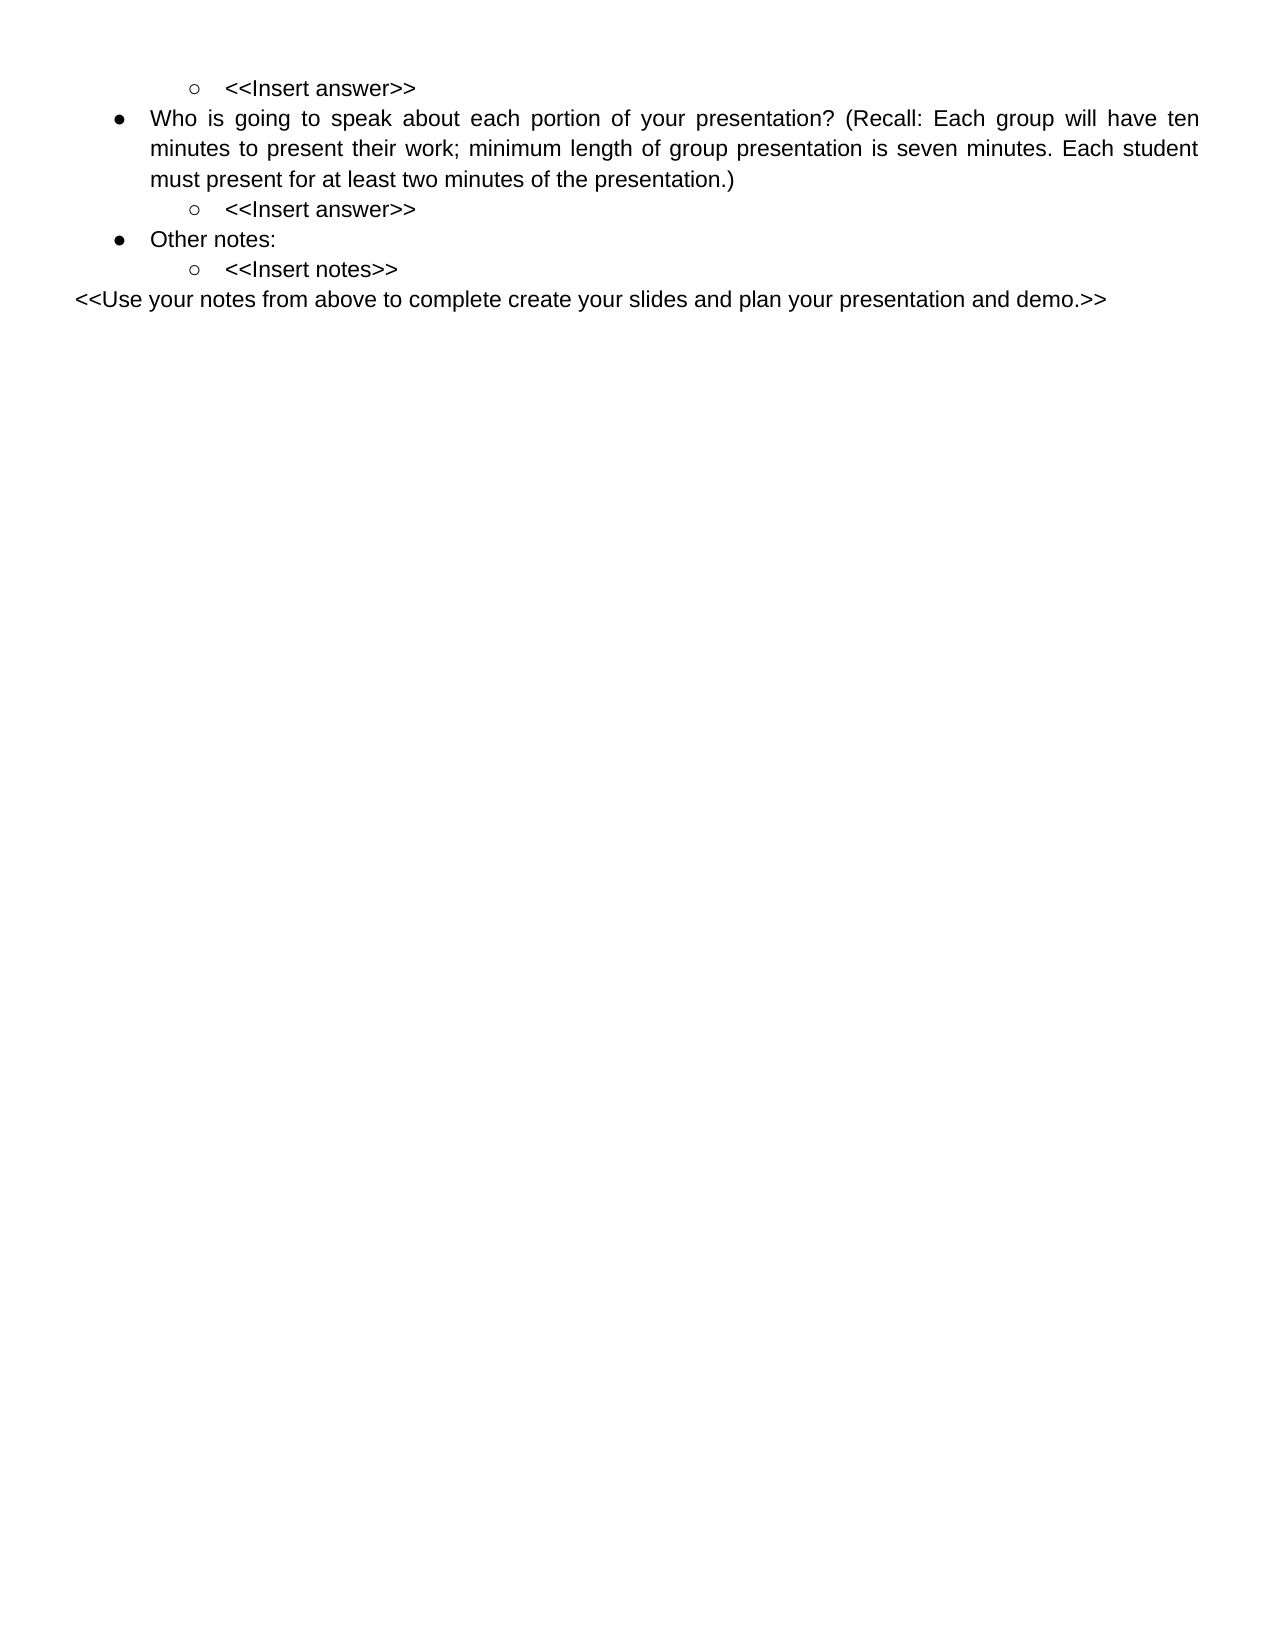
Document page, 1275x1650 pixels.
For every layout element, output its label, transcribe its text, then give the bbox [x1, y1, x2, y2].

list Other notes: [112, 226, 1200, 252]
list <<Insert answer>> [187, 196, 1200, 222]
text <<Use your notes from above to complete create your slides and plan your presentation and demo.>> [75, 286, 1200, 313]
list <<Insert answer>> [187, 75, 1200, 101]
list <<Insert notes>> [187, 256, 1200, 283]
list Who is going to speak about each portion of your presentation? (Recall: Each group will have ten minutes to present their work; minimum length of group presentation is seven minutes. Each student must present for at least two minutes of the presentation.) [112, 105, 1200, 192]
